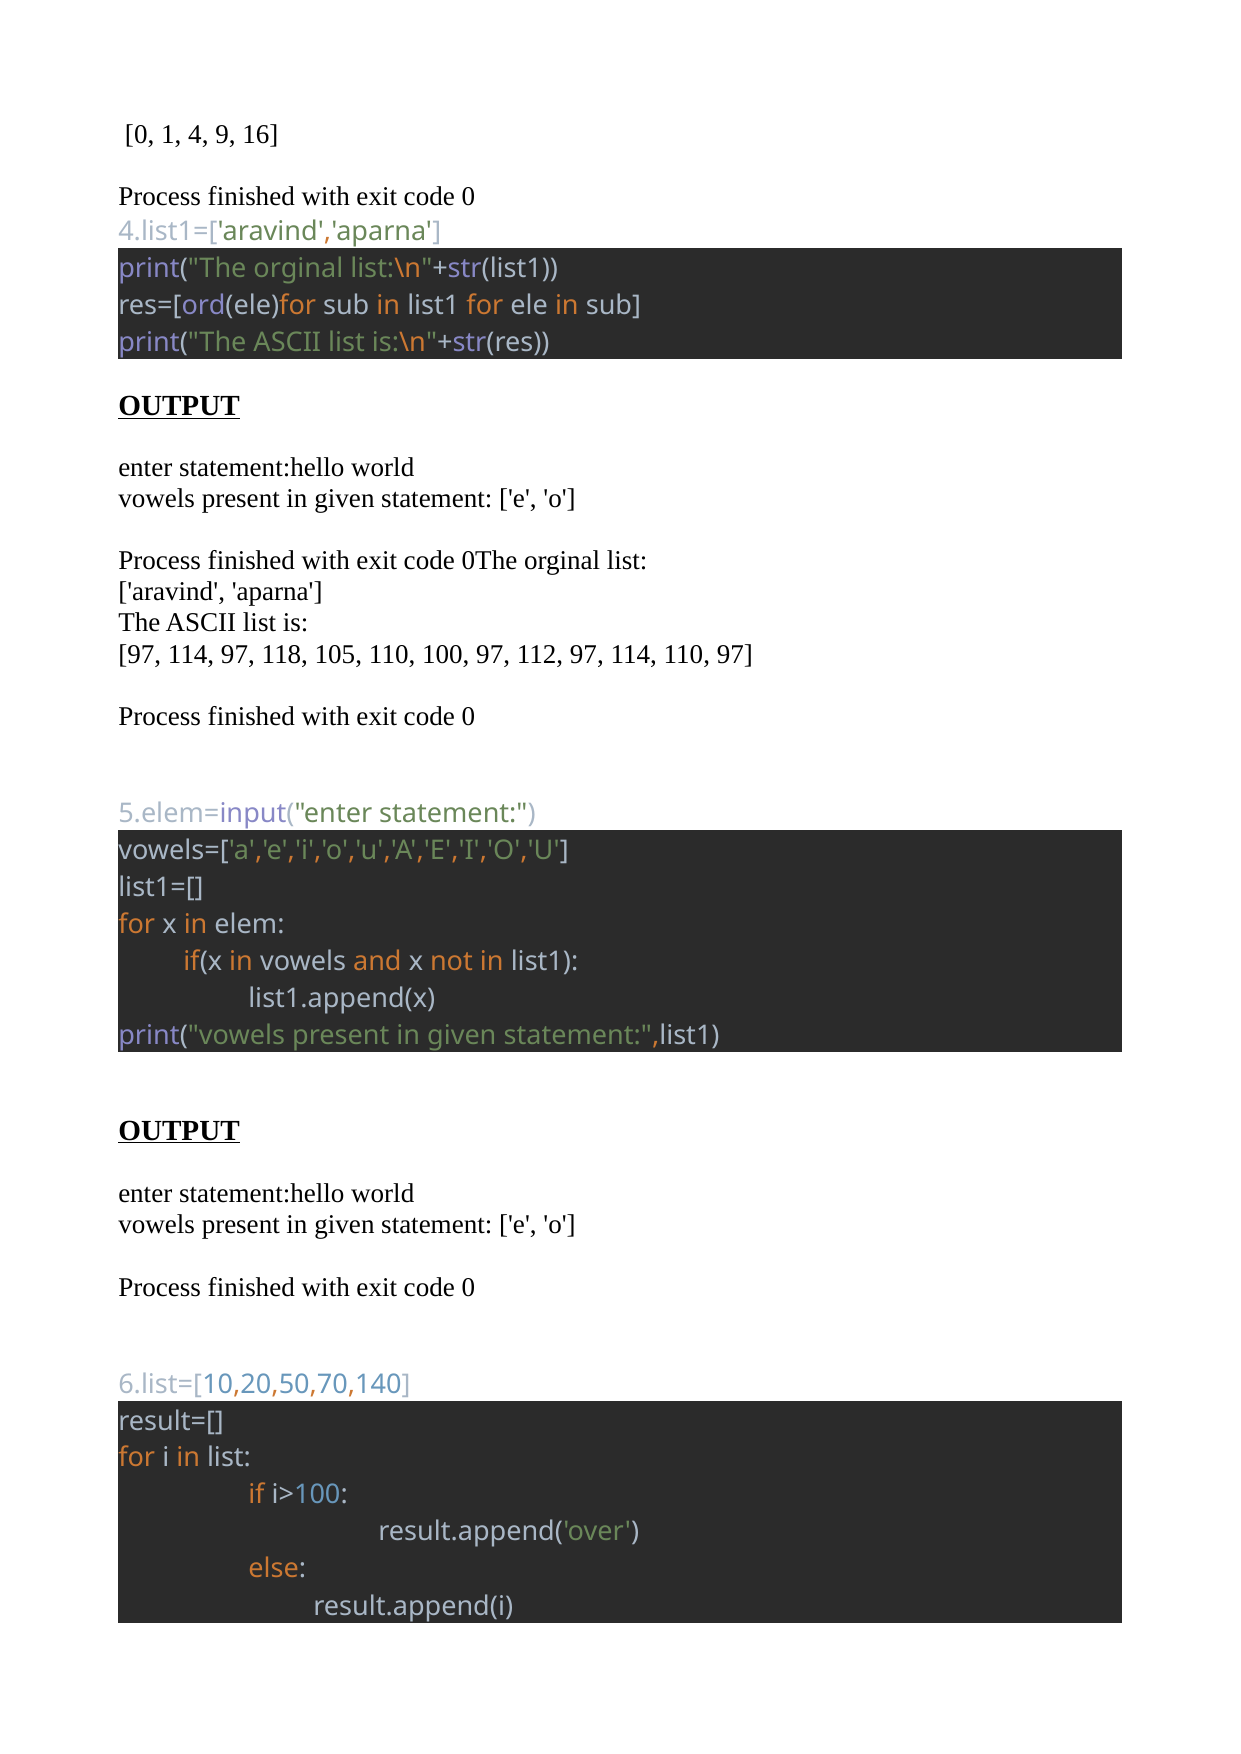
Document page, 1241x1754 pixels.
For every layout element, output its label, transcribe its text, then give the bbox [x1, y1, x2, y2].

text 5.elem=input("enter statement:") [118, 793, 1122, 830]
text [97, 114, 97, 118, 105, 110, 100, 97, 112, 97, 114, 110, 97] [118, 638, 1122, 669]
text if(x in vowels and x not in list1): [118, 941, 1122, 978]
text result=[] [118, 1401, 1122, 1438]
text else: [118, 1549, 1122, 1586]
text 6.list=[10,20,50,70,140] [118, 1364, 1122, 1401]
text res=[ord(ele)for sub in list1 for ele in sub] [118, 285, 1122, 322]
text Process finished with exit code 0 [118, 1271, 1122, 1302]
text 4.list1=['aravind','aparna'] [118, 212, 1122, 248]
text The ASCII list is: [118, 607, 1122, 638]
text list1.append(x) [118, 978, 1122, 1015]
text for x in elem: [118, 904, 1122, 941]
text result.append('over') [118, 1512, 1122, 1549]
text print("The orginal list:\n"+str(list1)) [118, 248, 1122, 285]
text ['aravind', 'aparna'] [118, 575, 1122, 607]
text Process finished with exit code 0 [118, 180, 1122, 212]
text enter statement:hello world [118, 451, 1122, 482]
text for i in list: [118, 1438, 1122, 1475]
text vowels=['a','e','i','o','u','A','E','I','O','U'] [118, 830, 1122, 867]
text vowels present in given statement: ['e', 'o'] [118, 482, 1122, 513]
text list1=[] [118, 867, 1122, 904]
text Process finished with exit code 0The orginal list: [118, 544, 1122, 575]
text result.append(i) [118, 1586, 1122, 1623]
text enter statement:hello world [118, 1177, 1122, 1208]
text OUTPUT [118, 388, 1122, 422]
text OUTPUT [118, 1113, 1122, 1146]
text print("The ASCII list is:\n"+str(res)) [118, 322, 1122, 359]
text vowels present in given statement: ['e', 'o'] [118, 1208, 1122, 1239]
text [0, 1, 4, 9, 16] [118, 118, 1122, 149]
text print("vowels present in given statement:",list1) [118, 1015, 1122, 1052]
text Process finished with exit code 0 [118, 700, 1122, 731]
text if i>100: [118, 1475, 1122, 1512]
